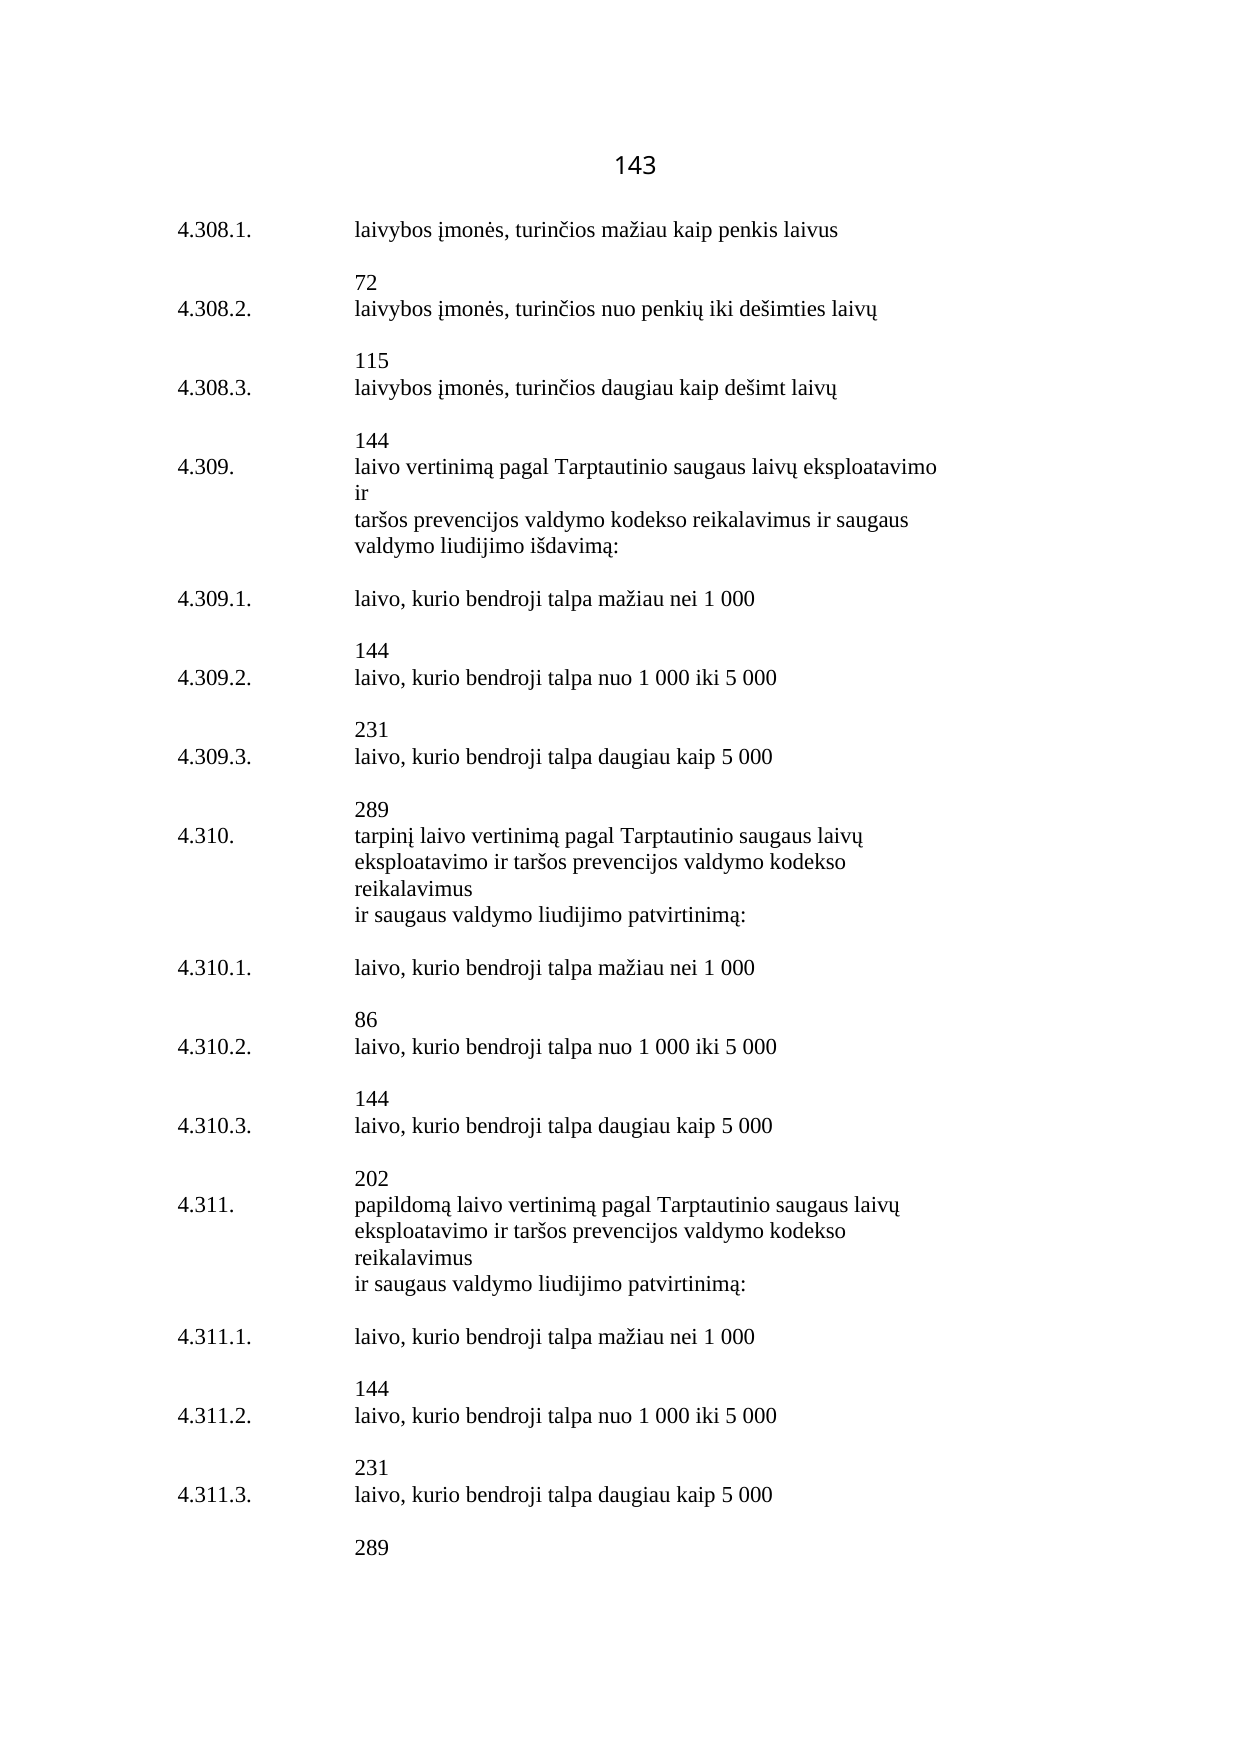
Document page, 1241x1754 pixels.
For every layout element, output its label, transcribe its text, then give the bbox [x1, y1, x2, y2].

text 4.308.1. laivybos įmonės, turinčios mažiau kaip penkis laivus 72 [177, 216, 945, 295]
text 4.311.2. laivo, kurio bendroji talpa nuo 1 000 iki 5 000 231 [177, 1402, 945, 1481]
text eksploatavimo ir taršos prevencijos valdymo kodekso reikalavimus [354, 1217, 945, 1270]
text 4.308.2. laivybos įmonės, turinčios nuo penkių iki dešimties laivų 115 [177, 295, 945, 374]
text 4.310.2. laivo, kurio bendroji talpa nuo 1 000 iki 5 000 144 [177, 1033, 945, 1112]
text 4.310.3. laivo, kurio bendroji talpa daugiau kaip 5 000 202 [177, 1112, 945, 1191]
text 4.308.3. laivybos įmonės, turinčios daugiau kaip dešimt laivų 144 [177, 374, 945, 453]
text 4.309.3. laivo, kurio bendroji talpa daugiau kaip 5 000 289 [177, 743, 945, 822]
text 4.309. laivo vertinimą pagal Tarptautinio saugaus laivų eksploatavimo ir [177, 453, 945, 506]
text 4.310. tarpinį laivo vertinimą pagal Tarptautinio saugaus laivų [177, 822, 945, 848]
text taršos prevencijos valdymo kodekso reikalavimus ir saugaus [354, 506, 945, 532]
text eksploatavimo ir taršos prevencijos valdymo kodekso reikalavimus [354, 848, 945, 901]
text ir saugaus valdymo liudijimo patvirtinimą: [354, 901, 945, 954]
text 4.311.1. laivo, kurio bendroji talpa mažiau nei 1 000 144 [177, 1323, 945, 1402]
text 4.311.3. laivo, kurio bendroji talpa daugiau kaip 5 000 289 [177, 1481, 945, 1560]
text ir saugaus valdymo liudijimo patvirtinimą: [354, 1270, 945, 1323]
text 4.309.2. laivo, kurio bendroji talpa nuo 1 000 iki 5 000 231 [177, 664, 945, 743]
text 4.310.1. laivo, kurio bendroji talpa mažiau nei 1 000 86 [177, 954, 945, 1033]
text valdymo liudijimo išdavimą: [354, 532, 945, 585]
text 4.309.1. laivo, kurio bendroji talpa mažiau nei 1 000 144 [177, 585, 945, 664]
text 4.311. papildomą laivo vertinimą pagal Tarptautinio saugaus laivų [177, 1191, 945, 1217]
